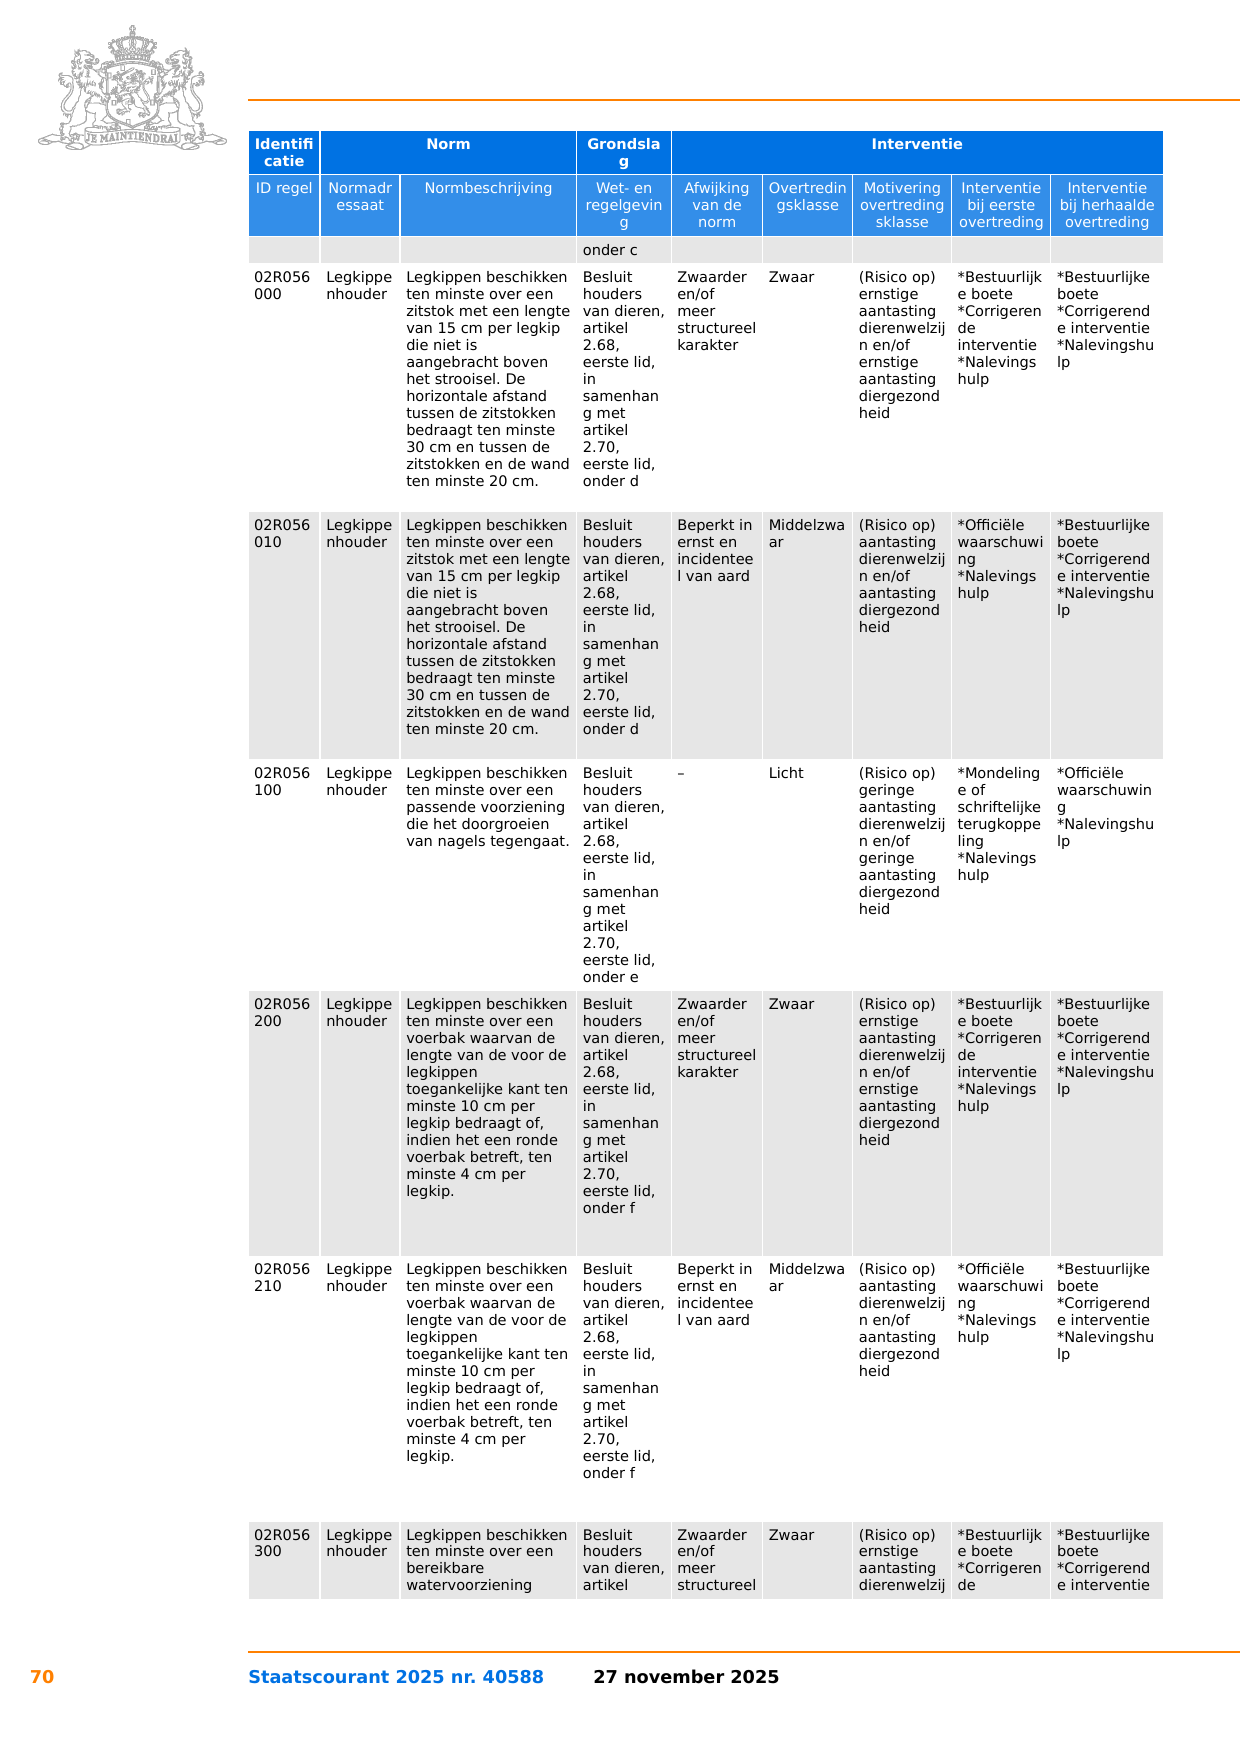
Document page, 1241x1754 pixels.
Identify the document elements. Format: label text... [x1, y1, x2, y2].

table_cell Zwaarder en/of meer structureel karakter [672, 264, 762, 511]
table_cell Besluit houders van dieren, artikel [577, 1522, 671, 1599]
table_cell Zwaar [763, 991, 852, 1256]
table_cell Normbeschrijving [401, 175, 576, 236]
table_cell Legkippenhouder [321, 760, 399, 990]
table_cell Licht [763, 760, 852, 990]
table_cell [1051, 237, 1163, 263]
table_cell 02R056000 [249, 264, 319, 511]
table_cell [853, 237, 951, 263]
table_header Norm [321, 131, 576, 174]
table_cell Zwaarder en/of meer structureel [672, 1522, 762, 1599]
table_cell Overtredingsklasse [763, 175, 852, 236]
table_cell Legkippenhouder [321, 1257, 399, 1521]
table_cell Legkippenhouder [321, 991, 399, 1256]
table_cell – [672, 760, 762, 990]
table_cell Besluit houders van dieren, artikel 2.68, eerste lid, in samenhang met artikel 2.70, eerste lid, onder f [577, 991, 671, 1256]
table_cell Legkippen beschikken ten minste over een bereikbare watervoorziening [401, 1522, 576, 1599]
table_cell Besluit houders van dieren, artikel 2.68, eerste lid, in samenhang met artikel 2.70, eerste lid, onder f [577, 1257, 671, 1521]
table_cell 02R056200 [249, 991, 319, 1256]
table_header Interventie [672, 131, 1163, 174]
table_cell Legkippen beschikken ten minste over een voerbak waarvan de lengte van de voor de legkippen toegankelijke kant ten minste 10 cm per legkip bedraagt of, indien het een ronde voerbak betreft, ten minste 4 cm per legkip. [401, 1257, 576, 1521]
table_header Grondslag [577, 131, 671, 174]
table_cell *Mondelinge of schriftelijke terugkoppeling *Nalevingshulp [952, 760, 1050, 990]
table_cell Besluit houders van dieren, artikel 2.68, eerste lid, in samenhang met artikel 2.70, eerste lid, onder d [577, 264, 671, 511]
table_cell (Risico op) ernstige aantasting dierenwelzijn en/of ernstige aantasting diergezondheid [853, 991, 951, 1256]
table_cell Interventie bij herhaalde overtreding [1051, 175, 1163, 236]
table_cell *Bestuurlijke boete *Corrigerende interventie [1051, 1522, 1163, 1599]
table_cell [952, 237, 1050, 263]
table_cell onder c [577, 237, 671, 263]
table_header Identificatie [249, 131, 319, 174]
table_cell (Risico op) ernstige aantasting dierenwelzijn en/of ernstige aantasting diergezondheid [853, 264, 951, 511]
table_cell Legkippen beschikken ten minste over een passende voorziening die het doorgroeien van nagels tegengaat. [401, 760, 576, 990]
table_cell (Risico op) geringe aantasting dierenwelzijn en/of geringe aantasting diergezondheid [853, 760, 951, 990]
table_cell Zwaarder en/of meer structureel karakter [672, 991, 762, 1256]
table_cell Legkippenhouder [321, 512, 399, 759]
table_cell *Bestuurlijke boete *Corrigerende interventie *Nalevingshulp [952, 264, 1050, 511]
table_cell *Officiële waarschuwing *Nalevingshulp [1051, 760, 1163, 990]
table_cell (Risico op) ernstige aantasting dierenwelzij [853, 1522, 951, 1599]
table_cell Besluit houders van dieren, artikel 2.68, eerste lid, in samenhang met artikel 2.70, eerste lid, onder e [577, 760, 671, 990]
table_cell Normadressaat [321, 175, 399, 236]
table_cell Zwaar [763, 264, 852, 511]
table_cell *Bestuurlijke boete *Corrigerende interventie *Nalevingshulp [1051, 991, 1163, 1256]
table_cell Beperkt in ernst en incidenteel van aard [672, 512, 762, 759]
table_cell Motivering overtredingsklasse [853, 175, 951, 236]
table_cell Besluit houders van dieren, artikel 2.68, eerste lid, in samenhang met artikel 2.70, eerste lid, onder d [577, 512, 671, 759]
table_cell *Bestuurlijke boete *Corrigerende interventie *Nalevingshulp [1051, 512, 1163, 759]
table_cell *Bestuurlijke boete *Corrigerende interventie *Nalevingshulp [1051, 1257, 1163, 1521]
table_cell [321, 237, 399, 263]
table_cell Legkippen beschikken ten minste over een zitstok met een lengte van 15 cm per legkip die niet is aangebracht boven het strooisel. De horizontale afstand tussen de zitstokken bedraagt ten minste 30 cm en tussen de zitstokken en de wand ten minste 20 cm. [401, 512, 576, 759]
table_cell Zwaar [763, 1522, 852, 1599]
table_cell [672, 237, 762, 263]
table_cell *Officiële waarschuwing *Nalevingshulp [952, 512, 1050, 759]
table_cell *Bestuurlijke boete *Corrigerende interventie *Nalevingshulp [952, 991, 1050, 1256]
table_cell *Officiële waarschuwing *Nalevingshulp [952, 1257, 1050, 1521]
table_cell 02R056300 [249, 1522, 319, 1599]
table_cell 02R056100 [249, 760, 319, 990]
table_cell Wet- en regelgeving [577, 175, 671, 236]
table_cell (Risico op) aantasting dierenwelzijn en/of aantasting diergezondheid [853, 512, 951, 759]
table_cell Interventie bij eerste overtreding [952, 175, 1050, 236]
table_cell 02R056210 [249, 1257, 319, 1521]
table_cell ID regel [249, 175, 319, 236]
table_cell Legkippenhouder [321, 264, 399, 511]
table_cell [249, 237, 319, 263]
table_cell (Risico op) aantasting dierenwelzijn en/of aantasting diergezondheid [853, 1257, 951, 1521]
picture [38, 25, 227, 150]
table_cell [401, 237, 576, 263]
table_cell Legkippen beschikken ten minste over een voerbak waarvan de lengte van de voor de legkippen toegankelijke kant ten minste 10 cm per legkip bedraagt of, indien het een ronde voerbak betreft, ten minste 4 cm per legkip. [401, 991, 576, 1256]
table_cell *Bestuurlijke boete *Corrigerende interventie *Nalevingshulp [1051, 264, 1163, 511]
table_cell Beperkt in ernst en incidenteel van aard [672, 1257, 762, 1521]
table_cell Legkippenhouder [321, 1522, 399, 1599]
table_cell Middelzwaar [763, 512, 852, 759]
table_cell Middelzwaar [763, 1257, 852, 1521]
table_cell 02R056010 [249, 512, 319, 759]
table_cell Legkippen beschikken ten minste over een zitstok met een lengte van 15 cm per legkip die niet is aangebracht boven het strooisel. De horizontale afstand tussen de zitstokken bedraagt ten minste 30 cm en tussen de zitstokken en de wand ten minste 20 cm. [401, 264, 576, 511]
table_cell *Bestuurlijke boete *Corrigerende [952, 1522, 1050, 1599]
table_cell Afwijking van de norm [672, 175, 762, 236]
table_cell [763, 237, 852, 263]
